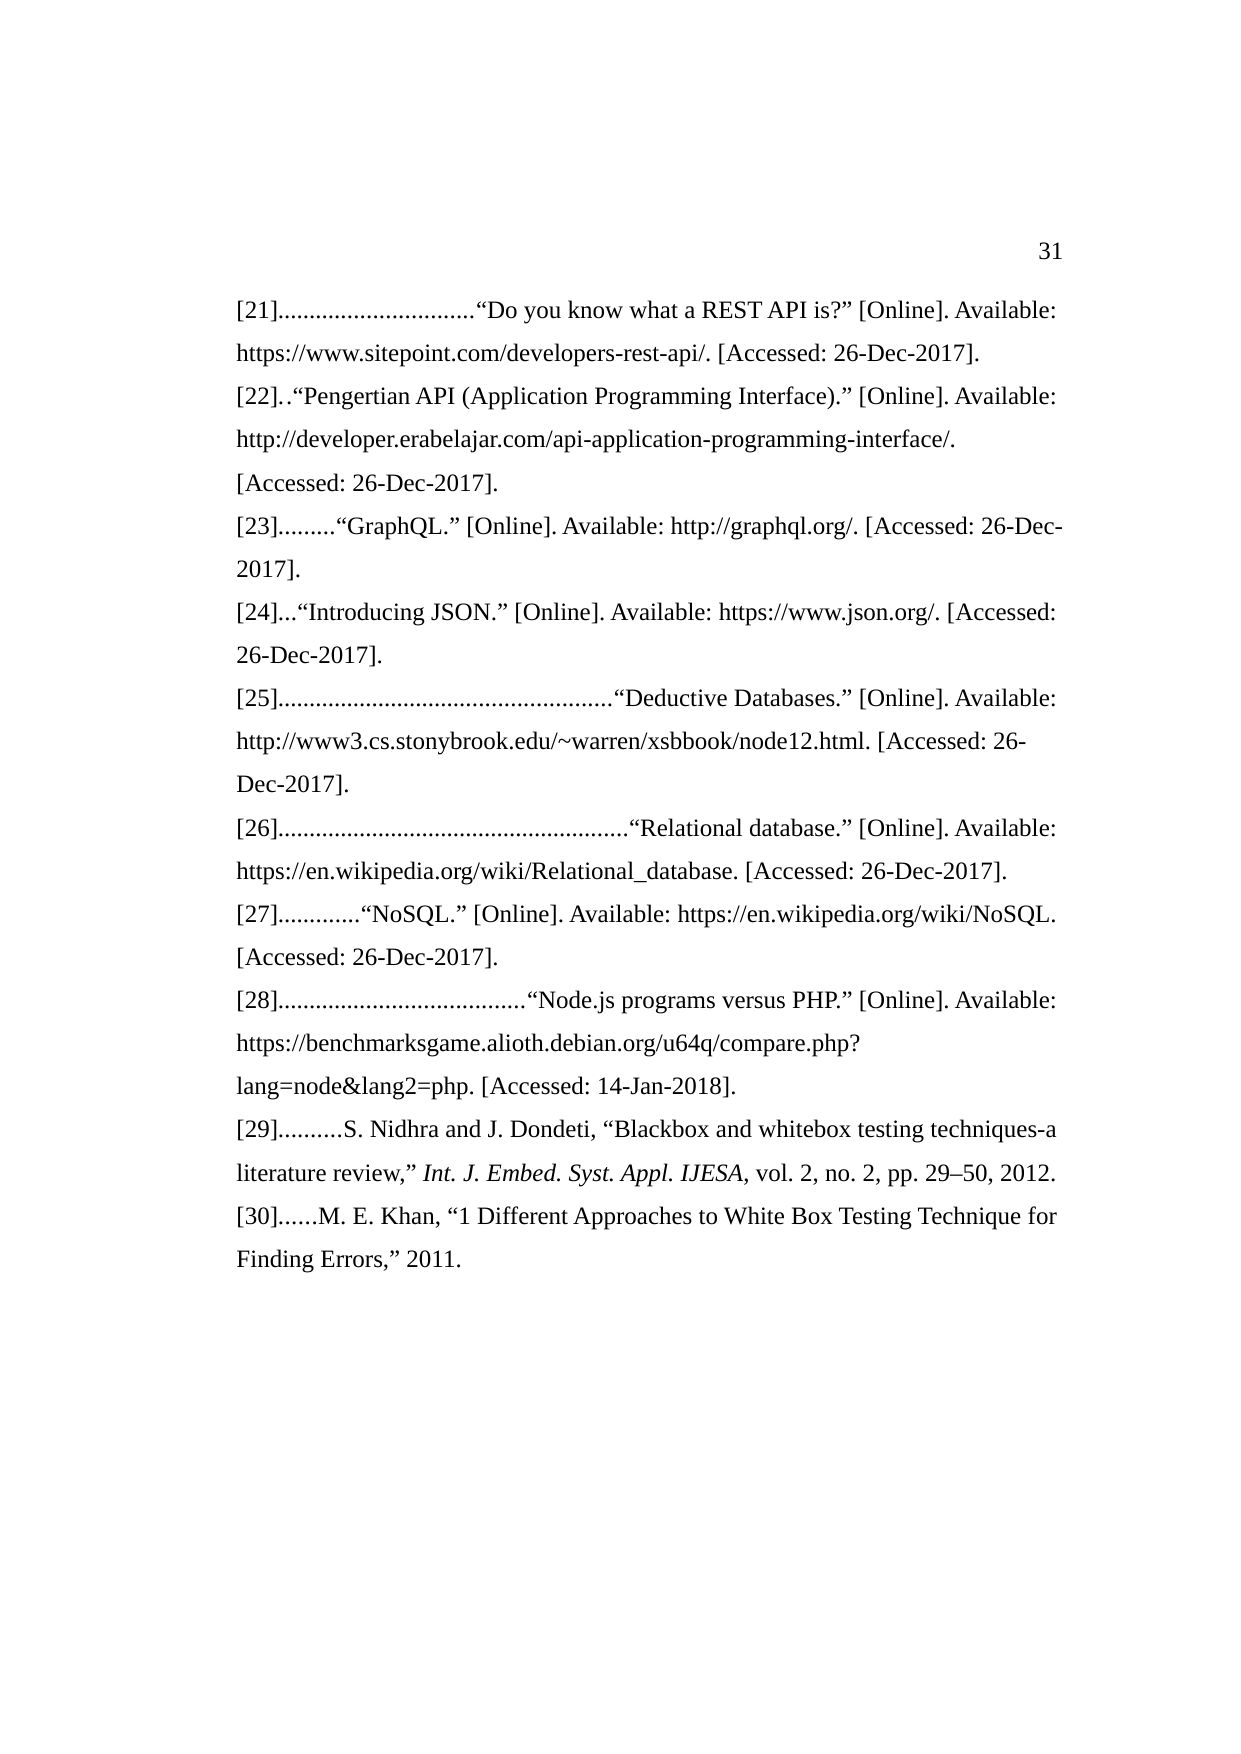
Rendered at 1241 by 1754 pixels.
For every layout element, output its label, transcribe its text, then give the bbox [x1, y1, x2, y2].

text [26] “Relational database.” [Online]. Available: https://en.wikipedia.org/wiki/Relational_database. [Accessed: 26-Dec-2017]. [236, 813, 1063, 884]
text [27] “NoSQL.” [Online]. Available: https://en.wikipedia.org/wiki/NoSQL. [Accessed: 26-Dec-2017]. [236, 899, 1063, 971]
text [21] “Do you know what a REST API is?” [Online]. Available: https://www.sitepoint.com/developers-rest-api/. [Accessed: 26-Dec-2017]. [236, 295, 1063, 367]
text [22] “Pengertian API (Application Programming Interface).” [Online]. Available: http://developer.erabelajar.com/api-application-programming-interface/. [Accessed: 26-Dec-2017]. [236, 381, 1063, 496]
text [28] “Node.js programs versus PHP.” [Online]. Available: https://benchmarksgame.alioth.debian.org/u64q/compare.php?lang=node&lang2=php. [Accessed: 14-Jan-2018]. [236, 985, 1063, 1100]
text [24] “Introducing JSON.” [Online]. Available: https://www.json.org/. [Accessed: 26-Dec-2017]. [236, 597, 1063, 669]
text [29] S. Nidhra and J. Dondeti, “Blackbox and whitebox testing techniques-a literature review,” Int. J. Embed. Syst. Appl. IJESA, vol. 2, no. 2, pp. 29–50, 2012. [236, 1114, 1063, 1186]
text [25] “Deductive Databases.” [Online]. Available: http://www3.cs.stonybrook.edu/~warren/xsbbook/node12.html. [Accessed: 26-Dec-2017]. [236, 683, 1063, 798]
text [23] “GraphQL.” [Online]. Available: http://graphql.org/. [Accessed: 26-Dec-2017]. [236, 511, 1063, 583]
text [30] M. E. Khan, “1 Different Approaches to White Box Testing Technique for Finding Errors,” 2011. [236, 1201, 1063, 1273]
